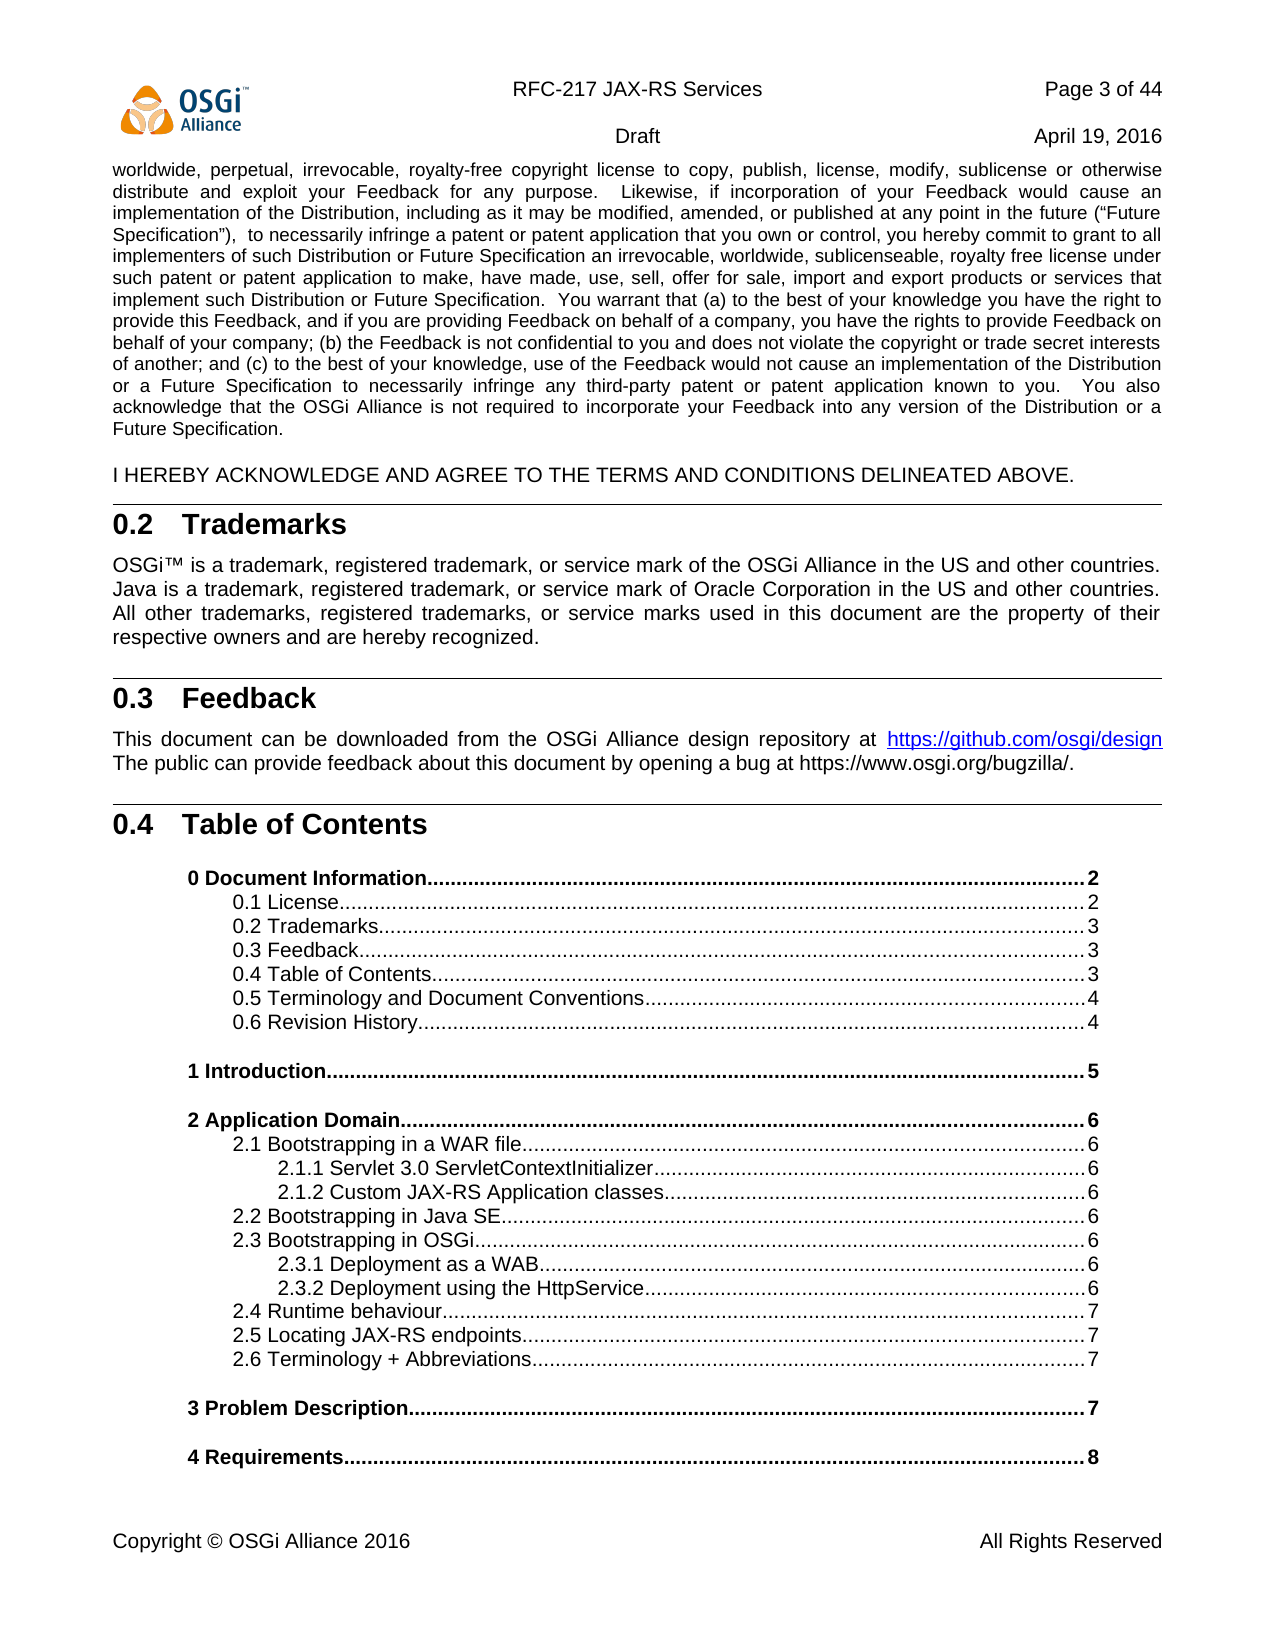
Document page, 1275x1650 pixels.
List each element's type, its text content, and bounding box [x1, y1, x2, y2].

text 0.2 Trademarks 3 [232, 914, 1162, 938]
text 2.5 Locating JAX-RS endpoints 7 [232, 1323, 1162, 1347]
text This document can be downloaded from the OSGi Alliance design repository at https://github.com/osgi/design The public can provide feedback about this document by opening a bug at https://www.osgi.org/bugzilla/. [112, 727, 1162, 775]
text 2.1 Bootstrapping in a WAR file 6 [232, 1132, 1162, 1156]
text 0.5 Terminology and Document Conventions 4 [232, 986, 1162, 1010]
text 1 Introduction 5 [187, 1059, 1162, 1083]
subtitle Trademarks [112, 505, 1162, 541]
text 2.4 Runtime behaviour 7 [232, 1299, 1162, 1323]
picture [113, 78, 257, 142]
text 2.2 Bootstrapping in Java SE 6 [232, 1203, 1162, 1227]
text 0.6 Revision History 4 [232, 1010, 1162, 1034]
text worldwide, perpetual, irrevocable, royalty-free copyright license to copy, publish, license, modify, sublicense or otherwise distribute and exploit your Feedback for any purpose. Likewise, if incorporation of your Feedback would cause an implementation of the Distribution, including as it may be modified, amended, or published at any point in the future (“Future Specification”), to necessarily infringe a patent or patent application that you own or control, you hereby commit to grant to all implementers of such Distribution or Future Specification an irrevocable, worldwide, sublicenseable, royalty free license under such patent or patent application to make, have made, use, sell, offer for sale, import and export products or services that implement such Distribution or Future Specification. You warrant that (a) to the best of your knowledge you have the right to provide this Feedback, and if you are providing Feedback on behalf of a company, you have the rights to provide Feedback on behalf of your company; (b) the Feedback is not confidential to you and does not violate the copyright or trade secret interests of another; and (c) to the best of your knowledge, use of the Feedback would not cause an implementation of the Distribution or a Future Specification to necessarily infringe any third-party patent or patent application known to you. You also acknowledge that the OSGi Alliance is not required to incorporate your Feedback into any version of the Distribution or a Future Specification. [112, 159, 1162, 439]
text 2.1.1 Servlet 3.0 ServletContextInitializer 6 [277, 1156, 1162, 1179]
text 2 Application Domain 6 [187, 1108, 1162, 1132]
text I HEREBY ACKNOWLEDGE AND AGREE TO THE TERMS AND CONDITIONS DELINEATED ABOVE. [112, 463, 1162, 487]
text 2.3.1 Deployment as a WAB 6 [277, 1251, 1162, 1275]
subtitle Feedback [112, 679, 1162, 715]
text 2.3 Bootstrapping in OSGi 6 [232, 1227, 1162, 1251]
text 2.3.2 Deployment using the HttpService 6 [277, 1275, 1162, 1299]
text OSGi™ is a trademark, registered trademark, or service mark of the OSGi Alliance in the US and other countries. Java is a trademark, registered trademark, or service mark of Oracle Corporation in the US and other countries. All other trademarks, registered trademarks, or service marks used in this document are the property of their respective owners and are hereby recognized. [112, 553, 1162, 649]
text 0.4 Table of Contents 3 [232, 962, 1162, 986]
text 0.1 License 2 [232, 890, 1162, 914]
text 0.3 Feedback 3 [232, 938, 1162, 962]
text 2.6 Terminology + Abbreviations 7 [232, 1347, 1162, 1371]
text 2.1.2 Custom JAX-RS Application classes 6 [277, 1179, 1162, 1203]
text 0 Document Information 2 [187, 866, 1162, 890]
text 4 Requirements 8 [187, 1445, 1162, 1469]
text 3 Problem Description 7 [187, 1396, 1162, 1420]
subtitle Table of Contents [112, 805, 1162, 841]
